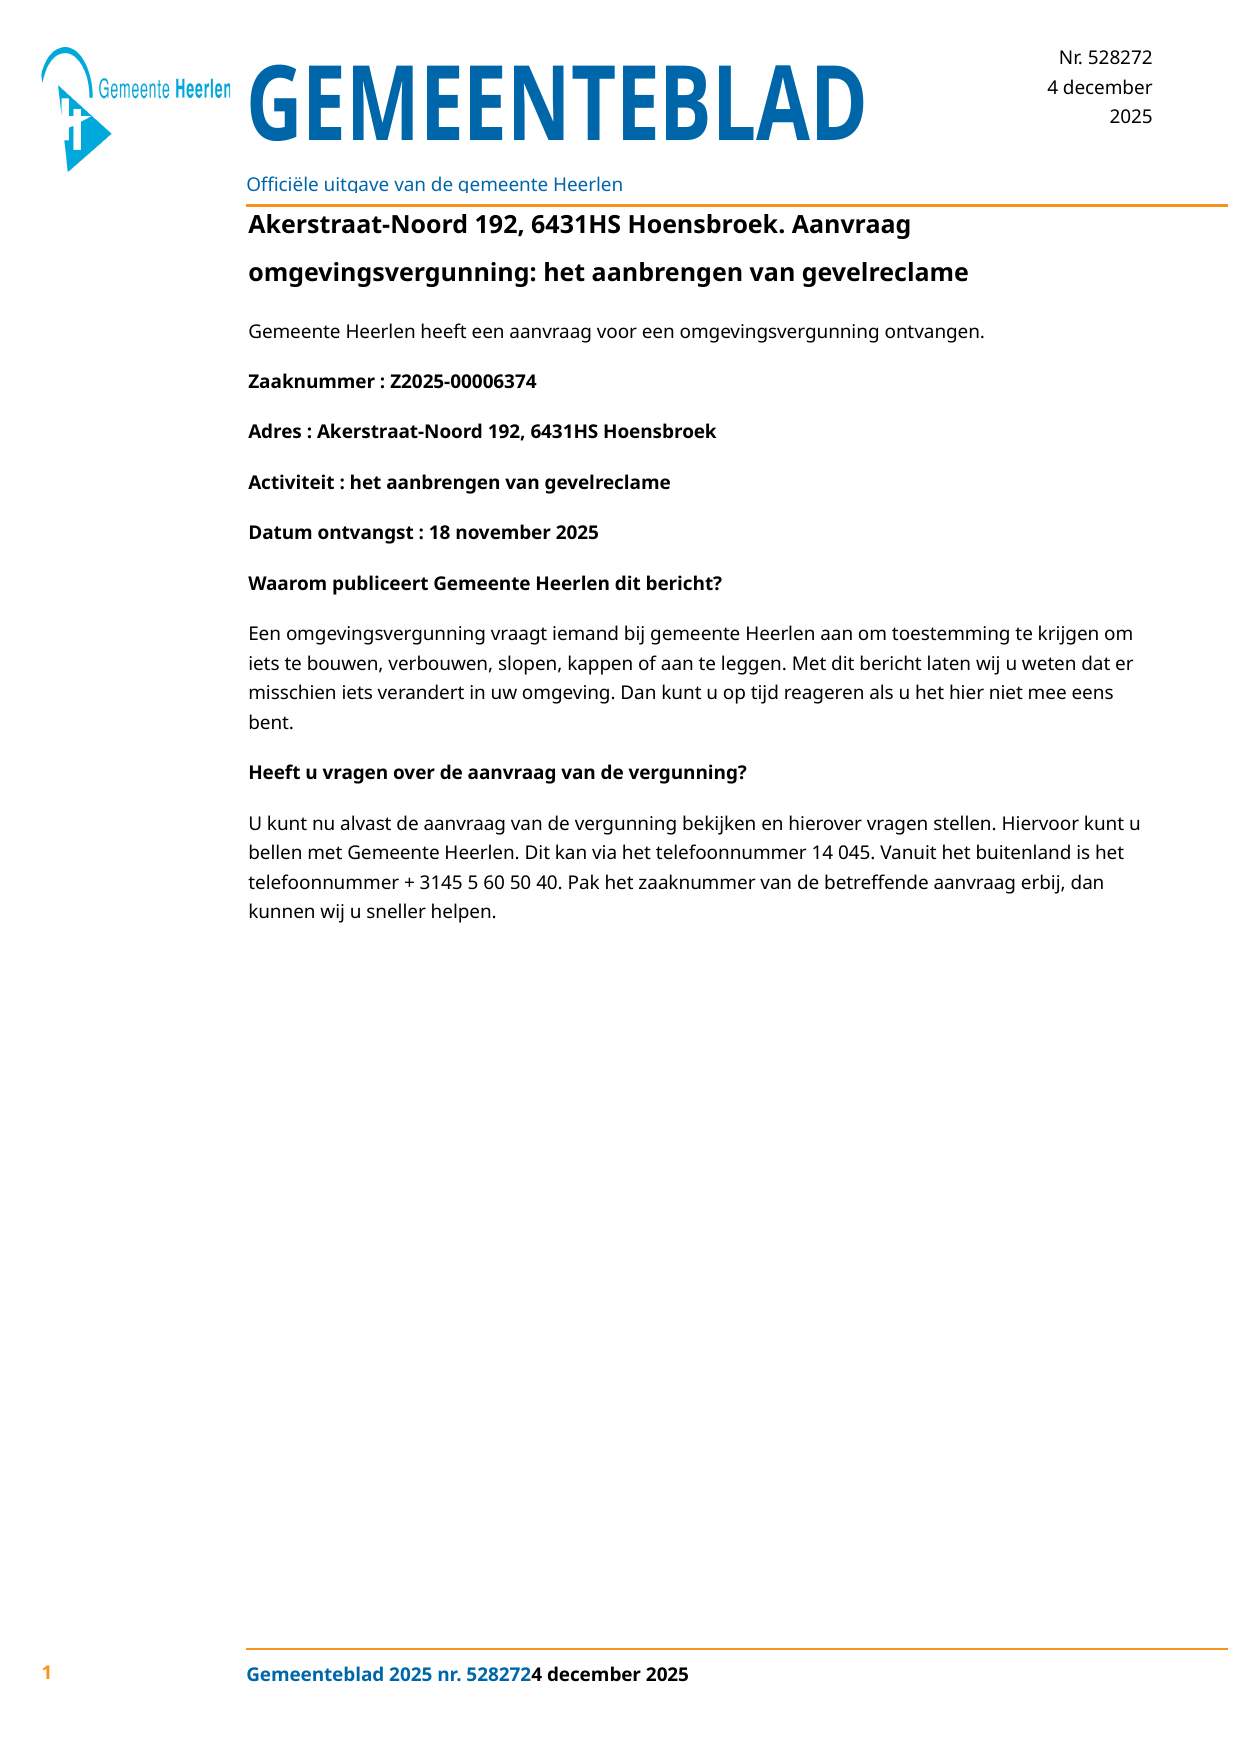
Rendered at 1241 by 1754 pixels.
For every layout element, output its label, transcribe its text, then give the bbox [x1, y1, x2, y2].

picture [41, 47, 231, 172]
picture [41, 47, 59, 70]
text Adres : Akerstraat-Noord 192, 6431HS Hoensbroek [248, 419, 1152, 444]
text Waarom publiceert Gemeente Heerlen dit bericht? [248, 570, 1152, 596]
text U kunt nu alvast de aanvraag van de vergunning bekijken en hierover vragen stellen. Hiervoor kunt u bellen met Gemeente Heerlen. Dit kan via het telefoonnummer 14 045. Vanuit het buitenland is het telefoonnummer + 3145 5 60 50 40. Pak het zaaknummer van de betreffende aanvraag erbij, dan kunnen wij u sneller helpen. [248, 810, 1152, 924]
text Datum ontvangst : 18 november 2025 [248, 519, 1152, 545]
text Zaaknummer : Z2025-00006374 [248, 368, 1152, 394]
text Gemeente Heerlen heeft een aanvraag voor een omgevingsvergunning ontvangen. [248, 318, 1152, 344]
text Activiteit : het aanbrengen van gevelreclame [248, 469, 1152, 495]
text Akerstraat-Noord 192, 6431HS Hoensbroek. Aanvraag omgevingsvergunning: het aanbrengen van gevelreclame [248, 207, 1152, 288]
text Een omgevingsvergunning vraagt iemand bij gemeente Heerlen aan om toestemming te krijgen om iets te bouwen, verbouwen, slopen, kappen of aan te leggen. Met dit bericht laten wij u weten dat er misschien iets verandert in uw omgeving. Dan kunt u op tijd reageren als u het hier niet mee eens bent. [248, 620, 1152, 735]
text Heeft u vragen over de aanvraag van de vergunning? [248, 759, 1152, 785]
